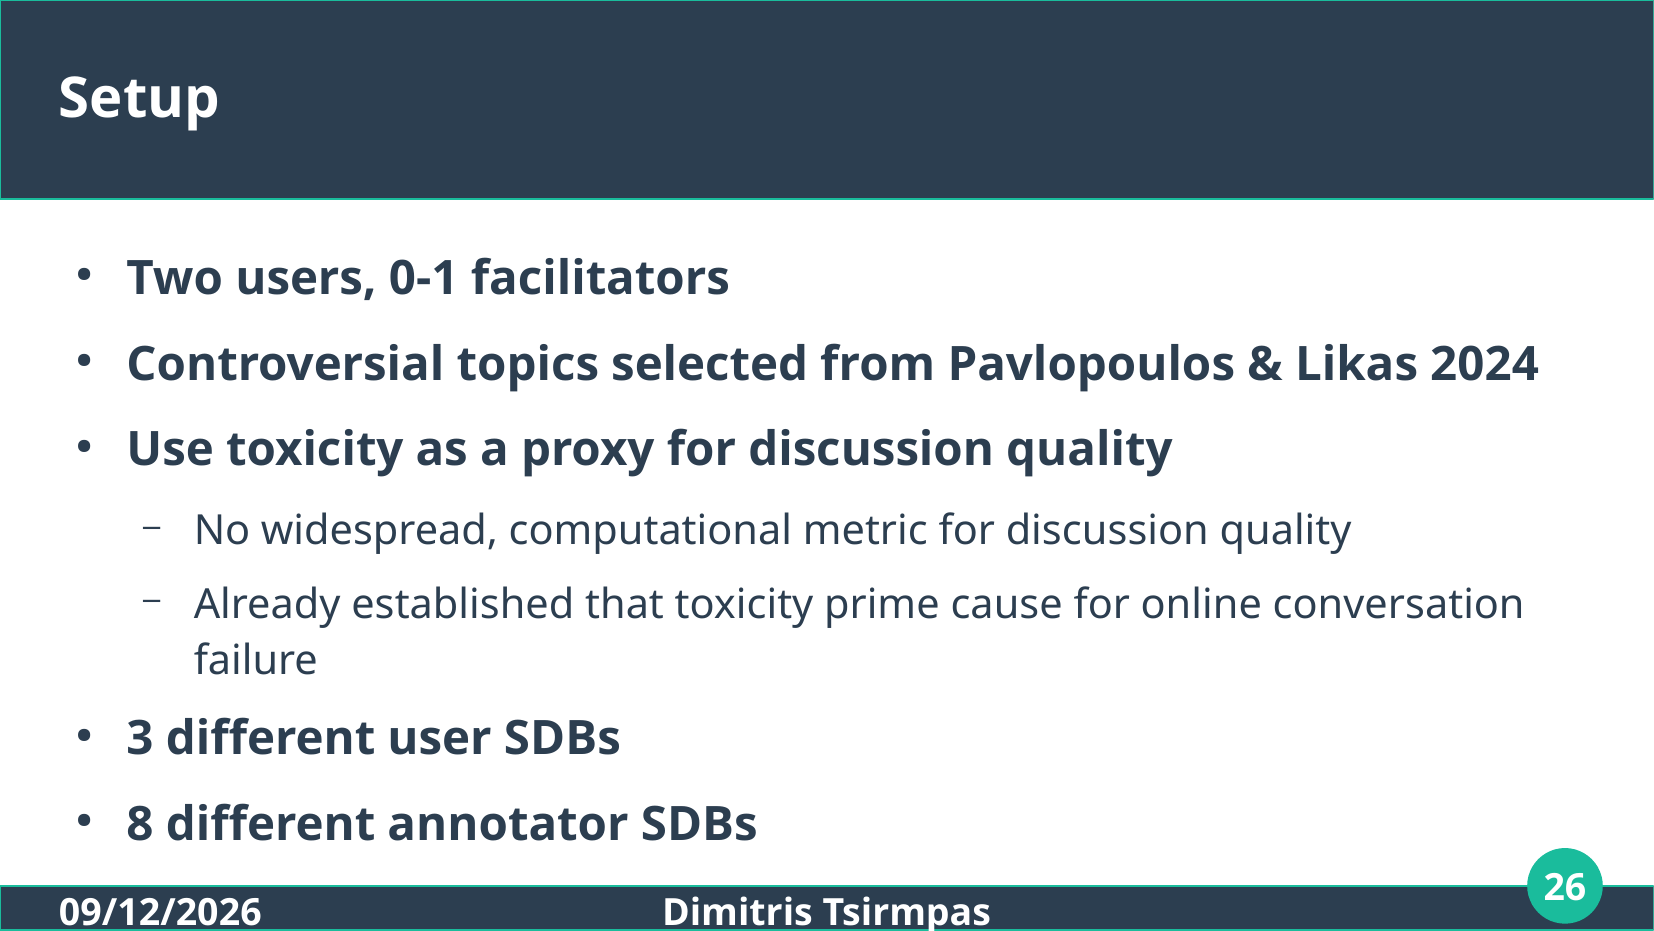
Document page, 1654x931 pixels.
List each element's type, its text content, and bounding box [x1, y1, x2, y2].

list Two users, 0-1 facilitators Controversial topics selected from Pavlopoulos & Likas 2024 Use toxicity as a proxy for discussion quality No widespread, computational metric for discussion quality Already established that toxicity prime cause for online conversation failure 3 different user SDBs 8 different annotator SDBs [59, 243, 1595, 864]
title Setup [59, 37, 1595, 155]
